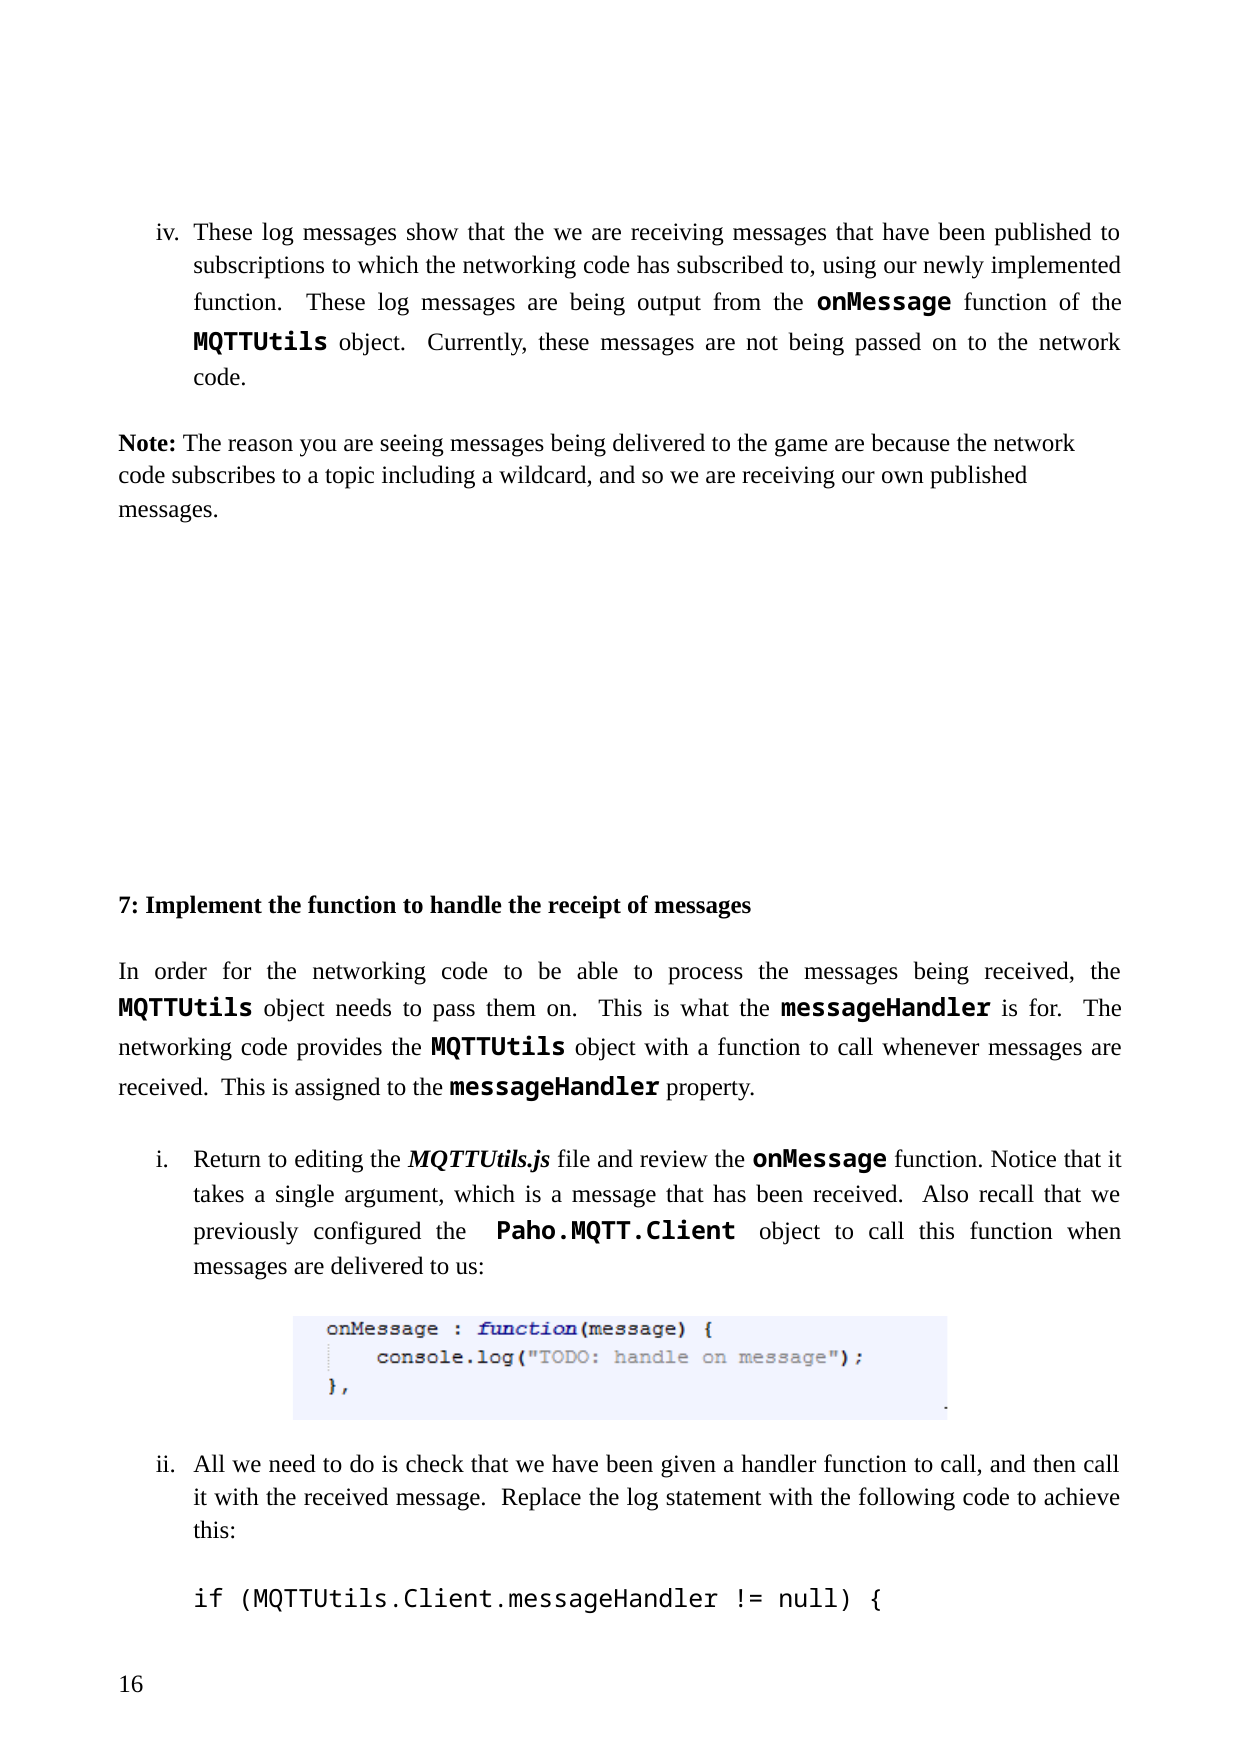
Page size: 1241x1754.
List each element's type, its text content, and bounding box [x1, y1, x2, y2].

list All we need to do is check that we have been given a handler function to call, and then call it with the received message. Replace the log statement with the following code to achieve this: [156, 1449, 1122, 1544]
text Note: The reason you are seeing messages being delivered to the game are because the network code subscribes to a topic including a wildcard, and so we are receiving our own published messages. [118, 428, 1122, 522]
text In order for the networking code to be able to process the messages being received, the MQTTUtils object needs to pass them on. This is what the messageHandler is for. The networking code provides the MQTTUtils object with a function to call whenever messages are received. This is assigned to the messageHandler property. [118, 956, 1122, 1102]
picture [292, 1316, 948, 1420]
list Return to editing the MQTTUtils.js file and review the onMessage function. Notice that it takes a single argument, which is a message that has been received. Also recall that we previously configured the Paho.MQTT.Client object to call this function when messages are delivered to us: [156, 1140, 1122, 1279]
text 7: Implement the function to handle the receipt of messages [118, 890, 1122, 919]
list These log messages show that the we are receiving messages that have been published to subscriptions to which the networking code has subscribed to, using our newly implemented function. These log messages are being output from the onMessage function of the MQTTUtils object. Currently, these messages are not being passed on to the network code. [156, 217, 1122, 390]
list if (MQTTUtils.Client.messageHandler != null) { [156, 1581, 1122, 1615]
